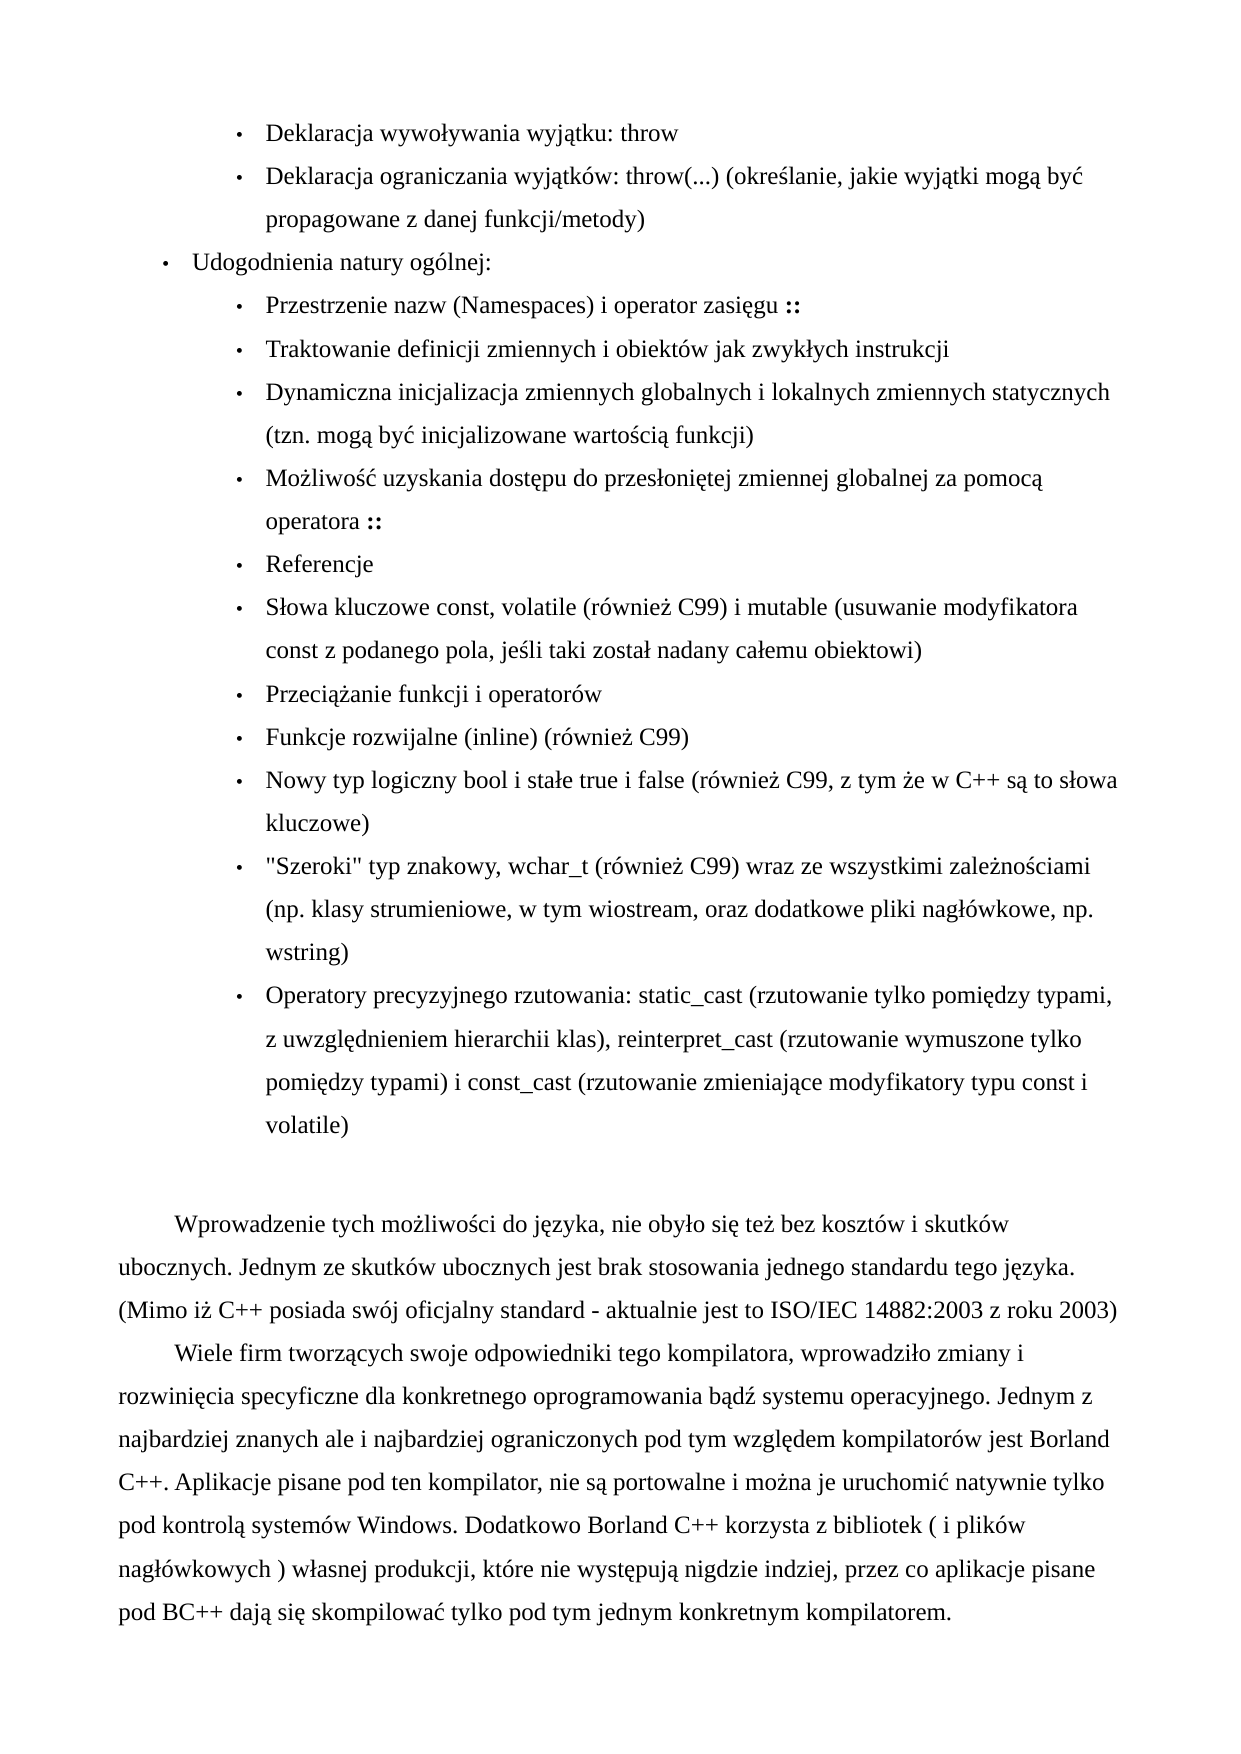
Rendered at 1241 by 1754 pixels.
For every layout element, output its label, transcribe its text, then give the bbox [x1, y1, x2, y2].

list Referencje [236, 549, 1122, 578]
list Dynamiczna inicjalizacja zmiennych globalnych i lokalnych zmiennych statycznych (tzn. mogą być inicjalizowane wartością funkcji) [236, 377, 1122, 449]
list Operatory precyzyjnego rzutowania: static_cast (rzutowanie tylko pomiędzy typami, z uwzględnieniem hierarchii klas), reinterpret_cast (rzutowanie wymuszone tylko pomiędzy typami) i const_cast (rzutowanie zmieniające modyfikatory typu const i volatile) [236, 981, 1122, 1139]
list Przestrzenie nazw (Namespaces) i operator zasięgu :: [236, 291, 1122, 319]
list Możliwość uzyskania dostępu do przesłoniętej zmiennej globalnej za pomocą operatora :: [236, 463, 1122, 535]
list Słowa kluczowe const, volatile (również C99) i mutable (usuwanie modyfikatora const z podanego pola, jeśli taki został nadany całemu obiektowi) [236, 592, 1122, 664]
list Nowy typ logiczny bool i stałe true i false (również C99, z tym że w C++ są to słowa kluczowe) [236, 765, 1122, 837]
text Wiele firm tworzących swoje odpowiedniki tego kompilatora, wprowadziło zmiany i rozwinięcia specyficzne dla konkretnego oprogramowania bądź systemu operacyjnego. Jednym z najbardziej znanych ale i najbardziej ograniczonych pod tym względem kompilatorów jest Borland C++. Aplikacje pisane pod ten kompilator, nie są portowalne i można je uruchomić natywnie tylko pod kontrolą systemów Windows. Dodatkowo Borland C++ korzysta z bibliotek ( i plików nagłówkowych ) własnej produkcji, które nie występują nigdzie indziej, przez co aplikacje pisane pod BC++ dają się skompilować tylko pod tym jednym konkretnym kompilatorem. [118, 1338, 1122, 1626]
list Przeciążanie funkcji i operatorów [236, 679, 1122, 707]
list Traktowanie definicji zmiennych i obiektów jak zwykłych instrukcji [236, 334, 1122, 362]
text Wprowadzenie tych możliwości do języka, nie obyło się też bez kosztów i skutków ubocznych. Jednym ze skutków ubocznych jest brak stosowania jednego standardu tego języka. (Mimo iż C++ posiada swój oficjalny standard - aktualnie jest to ISO/IEC 14882:2003 z roku 2003) [118, 1209, 1122, 1324]
list Deklaracja ograniczania wyjątków: throw(...) (określanie, jakie wyjątki mogą być propagowane z danej funkcji/metody) [236, 161, 1122, 233]
list Udogodnienia natury ogólnej: [162, 247, 1122, 276]
list Funkcje rozwijalne (inline) (również C99) [236, 722, 1122, 751]
list "Szeroki" typ znakowy, wchar_t (również C99) wraz ze wszystkimi zależnościami (np. klasy strumieniowe, w tym wiostream, oraz dodatkowe pliki nagłówkowe, np. wstring) [236, 851, 1122, 966]
list Deklaracja wywoływania wyjątku: throw [236, 118, 1122, 147]
